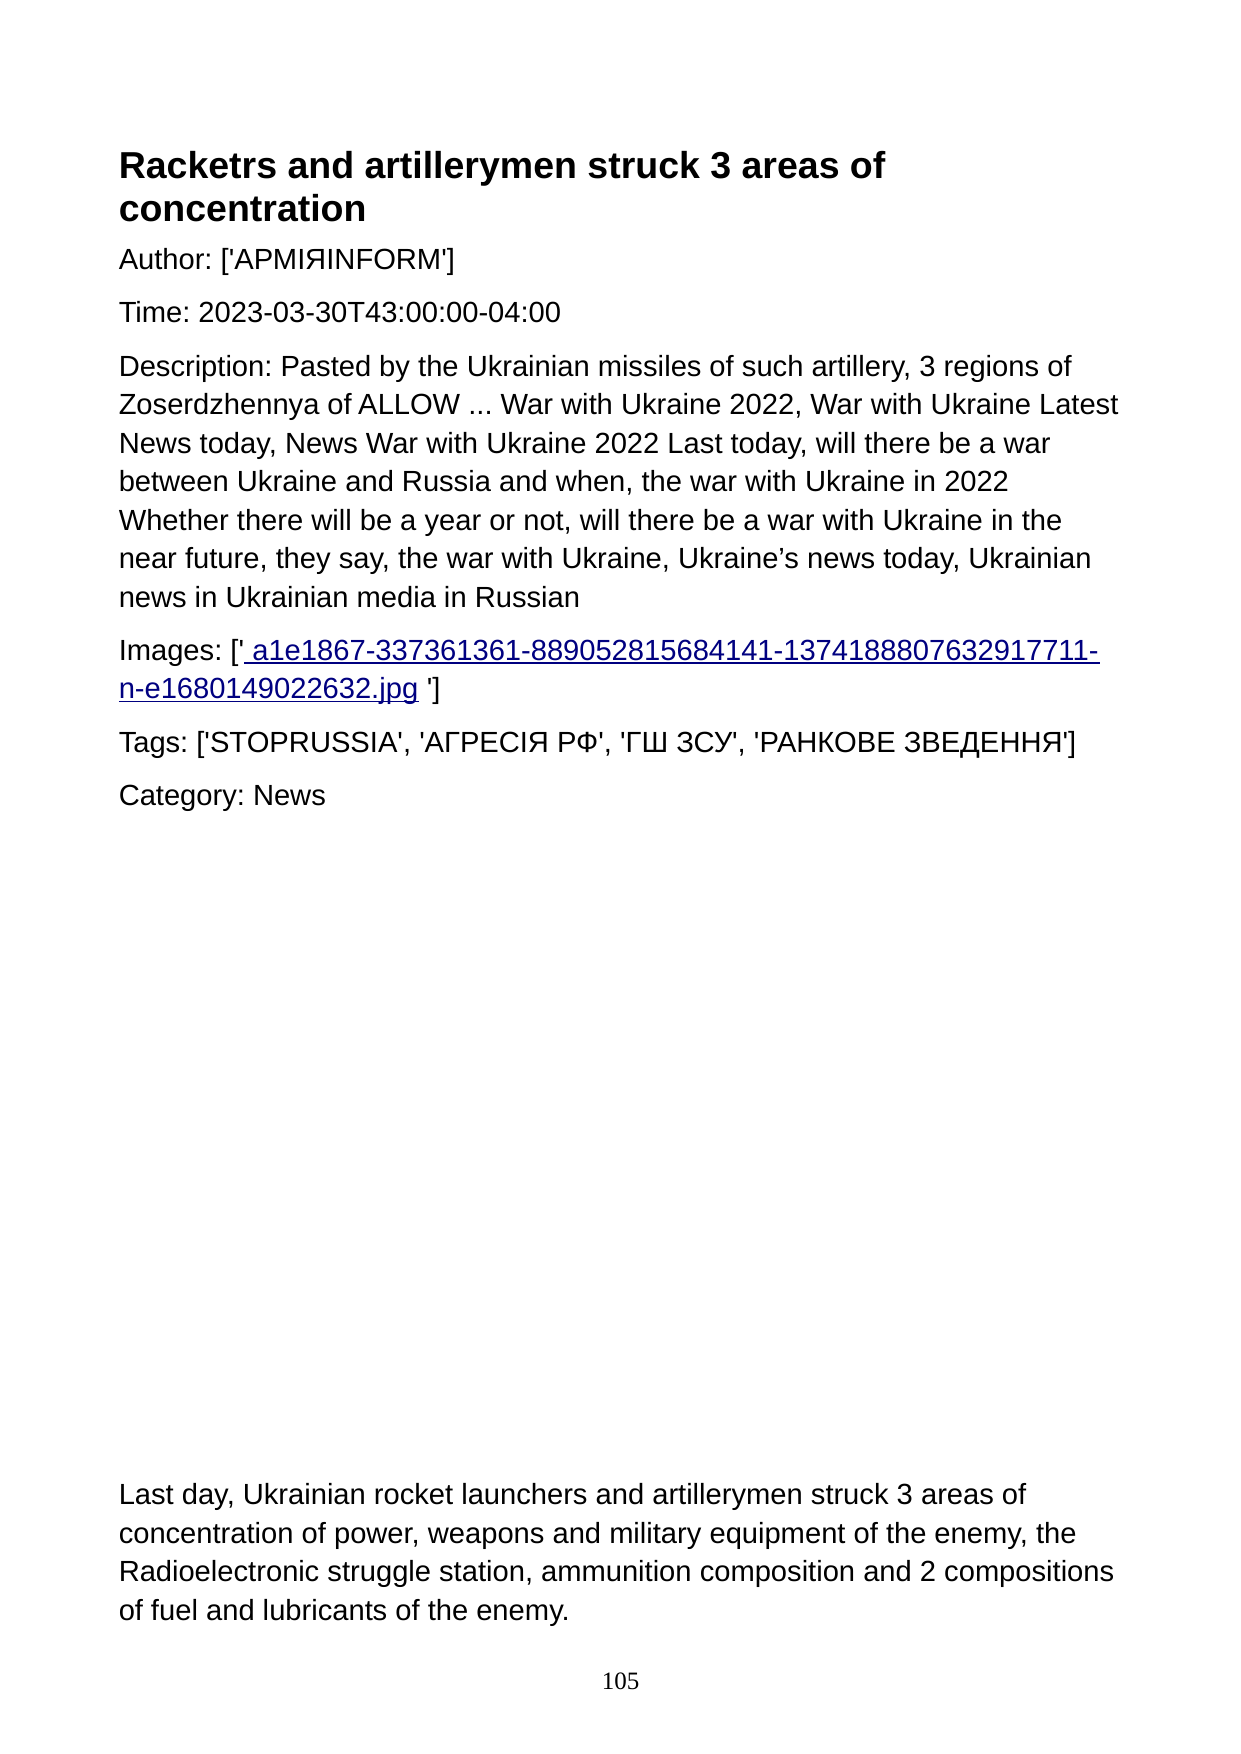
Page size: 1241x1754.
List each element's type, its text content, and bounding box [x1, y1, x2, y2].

subtitle Racketrs and artillerymen struck 3 areas of concentration [118, 143, 1122, 230]
text Description: Pasted by the Ukrainian missiles of such artillery, 3 regions of Zoserdzhennya of ALLOW ... War with Ukraine 2022, War with Ukraine Latest News today, News War with Ukraine 2022 Last today, will there be a war between Ukraine and Russia and when, the war with Ukraine in 2022 Whether there will be a year or not, will there be a war with Ukraine in the near future, they say, the war with Ukraine, Ukraine’s news today, Ukrainian news in Ukrainian media in Russian [118, 348, 1122, 613]
text Tags: ['STOPRUSSIA', 'АГРЕСІЯ РФ', 'ГШ ЗСУ', 'РАНКОВЕ ЗВЕДЕННЯ'] [118, 724, 1122, 758]
text Last day, Ukrainian rocket launchers and artillerymen struck 3 areas of concentration of power, weapons and military equipment of the enemy, the Radioelectronic struggle station, ammunition composition and 2 compositions of fuel and lubricants of the enemy. [118, 831, 1122, 1626]
text Images: [' a1e1867-337361361-889052815684141-1374188807632917711-n-e1680149022632.jpg '] [118, 633, 1122, 705]
text Category: News [118, 778, 1122, 811]
text Time: 2023-03-30T43:00:00-04:00 [118, 295, 1122, 329]
text Author: ['АРМІЯINFORM'] [118, 242, 1122, 276]
